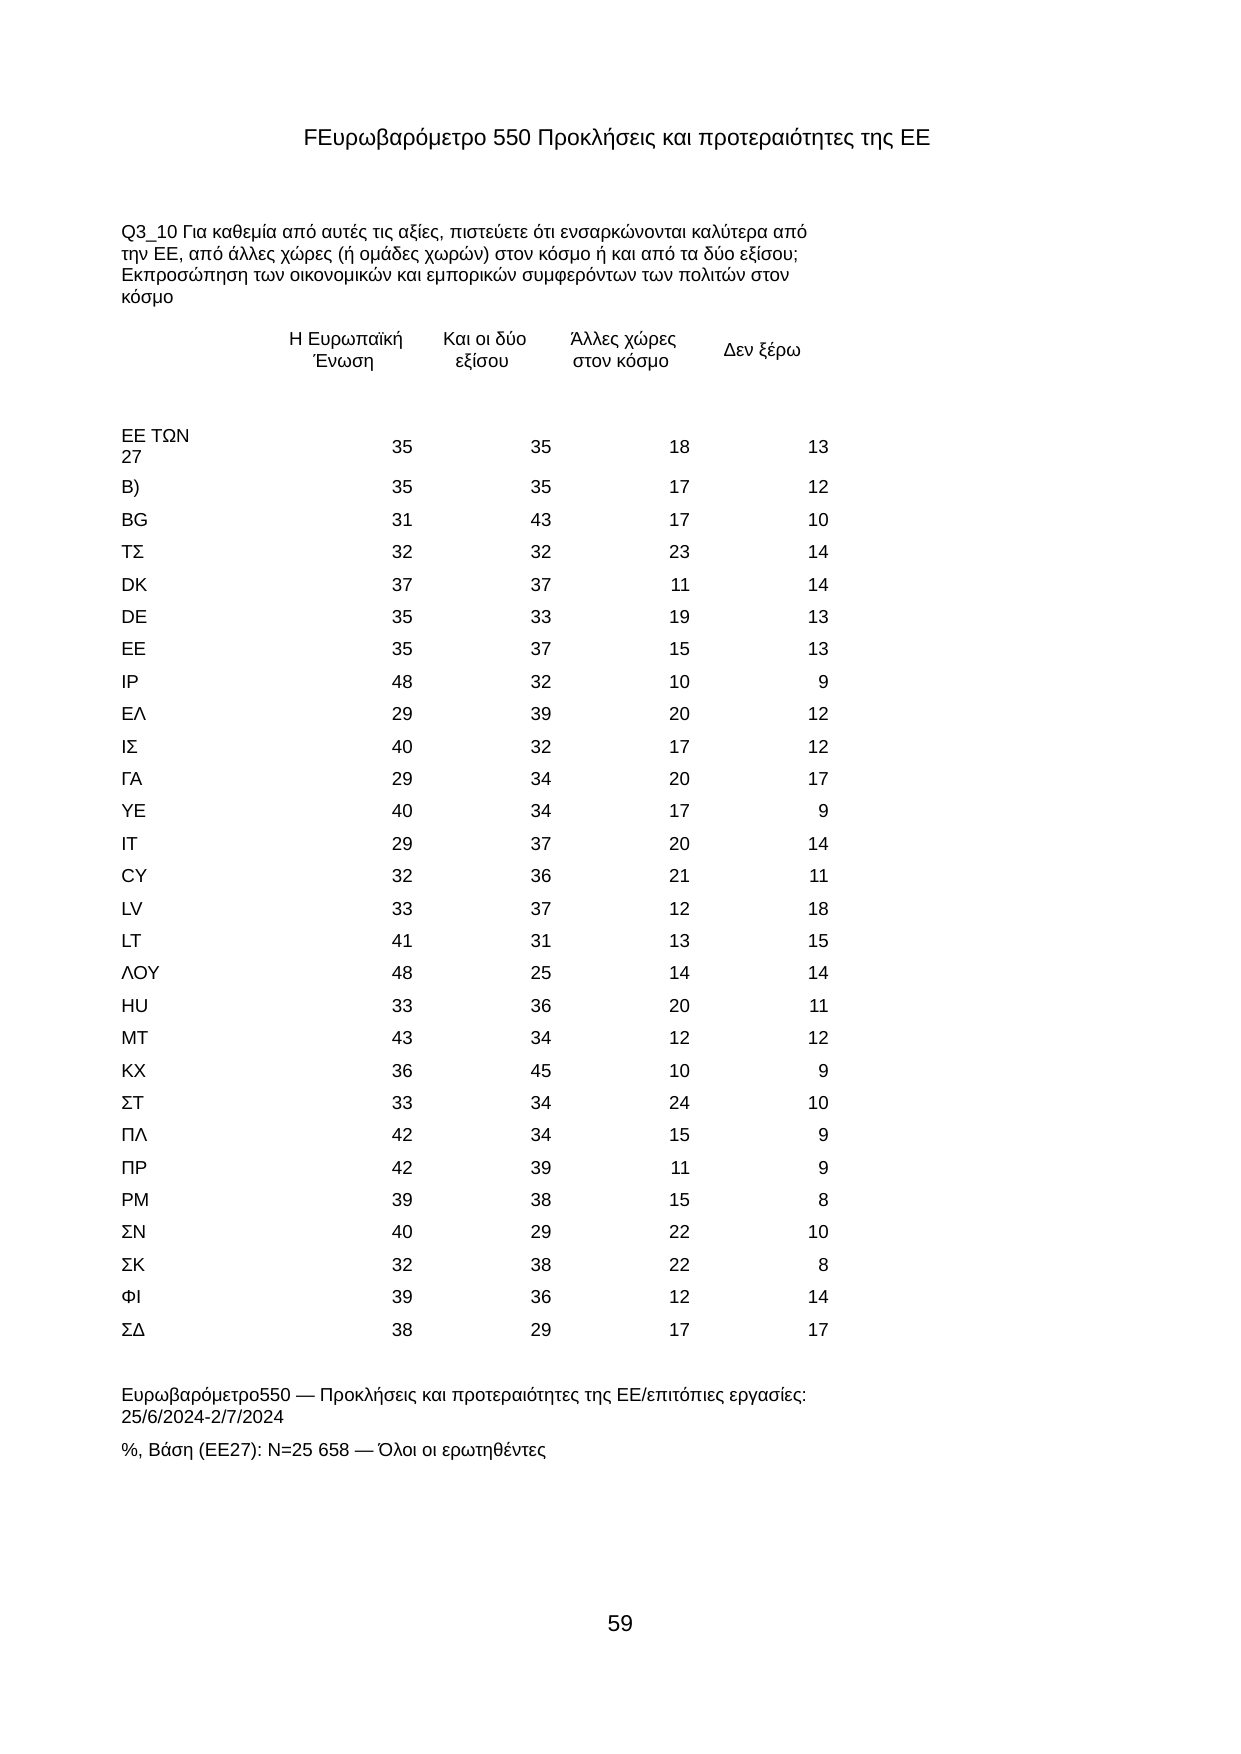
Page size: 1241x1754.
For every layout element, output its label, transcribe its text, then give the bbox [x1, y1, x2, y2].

table_cell 42 [277, 1119, 415, 1151]
table_cell [198, 1346, 277, 1378]
table_cell 11 [554, 1151, 693, 1183]
table_cell CY [118, 860, 197, 892]
table_cell 12 [693, 1022, 831, 1054]
table_cell 33 [277, 989, 415, 1022]
table_cell 20 [554, 698, 693, 730]
table_cell 35 [277, 471, 415, 503]
table_cell 25 [415, 957, 554, 989]
table_cell [198, 1022, 277, 1054]
table_cell Β) [118, 471, 197, 503]
table_cell 31 [277, 503, 415, 536]
table_cell 13 [693, 422, 831, 471]
table_cell [198, 1054, 277, 1086]
table_cell Άλλες χώρες στον κόσμο [554, 310, 693, 389]
table_cell 48 [277, 957, 415, 989]
table_cell 8 [693, 1184, 831, 1216]
table_cell ΙΣ [118, 730, 197, 762]
table_cell Δεν ξέρω [693, 310, 831, 389]
table_cell [198, 924, 277, 957]
table_cell ΠΡ [118, 1151, 197, 1183]
table_cell ΛΟΥ [118, 957, 197, 989]
table_cell [198, 730, 277, 762]
table_cell 21 [554, 860, 693, 892]
table_cell 38 [277, 1313, 415, 1346]
table_cell IT [118, 827, 197, 859]
table_cell [198, 1248, 277, 1281]
table_cell 14 [693, 568, 831, 600]
table_cell ΕΕ ΤΩΝ 27 [118, 422, 197, 471]
table_cell 13 [554, 924, 693, 957]
table_cell 39 [415, 698, 554, 730]
table_cell 38 [415, 1248, 554, 1281]
table_cell [198, 310, 277, 389]
table_cell 39 [277, 1281, 415, 1313]
table_cell 18 [554, 422, 693, 471]
table_cell 35 [415, 422, 554, 471]
table_cell 15 [693, 924, 831, 957]
table_cell [415, 1346, 554, 1378]
table_cell 37 [415, 892, 554, 924]
table_cell 31 [415, 924, 554, 957]
table_cell %, Βάση (ΕΕ27): N=25 658 — Όλοι οι ερωτηθέντες [118, 1434, 831, 1466]
table_cell [198, 600, 277, 633]
table_cell [198, 503, 277, 536]
table_cell [277, 390, 415, 422]
table_cell ΣΚ [118, 1248, 197, 1281]
table_cell 34 [415, 1022, 554, 1054]
table_cell 40 [277, 1216, 415, 1248]
table_cell ΤΣ [118, 536, 197, 568]
table_cell 33 [277, 1086, 415, 1119]
table_cell 14 [693, 957, 831, 989]
table_cell 20 [554, 827, 693, 859]
table_cell 17 [554, 471, 693, 503]
table_cell [198, 827, 277, 859]
table_cell 11 [554, 568, 693, 600]
table_cell [198, 471, 277, 503]
table_cell [198, 989, 277, 1022]
table_cell [198, 536, 277, 568]
table_cell 15 [554, 633, 693, 665]
table_cell 48 [277, 665, 415, 698]
table_cell 10 [554, 665, 693, 698]
table_cell 29 [415, 1313, 554, 1346]
table_cell 40 [277, 730, 415, 762]
table_cell DE [118, 600, 197, 633]
table_cell 36 [415, 989, 554, 1022]
table_cell 10 [693, 1216, 831, 1248]
table_cell 14 [693, 827, 831, 859]
table_cell ΥΕ [118, 795, 197, 827]
table_cell 34 [415, 795, 554, 827]
table_cell 34 [415, 1119, 554, 1151]
table_cell 43 [277, 1022, 415, 1054]
table_cell [277, 1346, 415, 1378]
table_cell ΠΛ [118, 1119, 197, 1151]
table_cell 14 [554, 957, 693, 989]
table_cell 11 [693, 989, 831, 1022]
table_cell [415, 390, 554, 422]
table_cell 35 [277, 600, 415, 633]
table_cell [693, 390, 831, 422]
table_cell 35 [415, 471, 554, 503]
table_cell 12 [693, 698, 831, 730]
table_cell [554, 1346, 693, 1378]
table_cell 38 [415, 1184, 554, 1216]
table_cell 33 [415, 600, 554, 633]
table_cell [198, 633, 277, 665]
table_cell BG [118, 503, 197, 536]
table_cell [198, 860, 277, 892]
table_cell [198, 568, 277, 600]
table_cell [198, 1184, 277, 1216]
table_cell 36 [415, 860, 554, 892]
table_cell 11 [693, 860, 831, 892]
table_cell 32 [277, 536, 415, 568]
table_cell 29 [277, 763, 415, 795]
table_cell 43 [415, 503, 554, 536]
table_cell 32 [415, 665, 554, 698]
table_cell [198, 1281, 277, 1313]
table_cell [198, 1086, 277, 1119]
table_cell 17 [554, 795, 693, 827]
table_cell 36 [277, 1054, 415, 1086]
table_cell Η Ευρωπαϊκή Ένωση [277, 310, 415, 389]
table_cell ΡΜ [118, 1184, 197, 1216]
table_cell [198, 1151, 277, 1183]
table_cell 8 [693, 1248, 831, 1281]
table_cell 12 [554, 1022, 693, 1054]
table_cell LV [118, 892, 197, 924]
table_cell 29 [277, 827, 415, 859]
table_cell 32 [415, 730, 554, 762]
table_cell 15 [554, 1184, 693, 1216]
table_cell 42 [277, 1151, 415, 1183]
table_cell 32 [277, 1248, 415, 1281]
table_cell [118, 310, 197, 389]
table_cell ΣΝ [118, 1216, 197, 1248]
table_cell [198, 957, 277, 989]
table_cell 9 [693, 1054, 831, 1086]
table_cell [198, 763, 277, 795]
table_cell [198, 665, 277, 698]
table_cell 29 [415, 1216, 554, 1248]
table_cell 37 [277, 568, 415, 600]
table_cell 37 [415, 633, 554, 665]
table_cell 24 [554, 1086, 693, 1119]
table_cell 32 [415, 536, 554, 568]
table_cell 13 [693, 633, 831, 665]
table_cell [198, 892, 277, 924]
table_cell [198, 795, 277, 827]
table_cell [198, 1313, 277, 1346]
table_cell 34 [415, 1086, 554, 1119]
table_cell 17 [693, 763, 831, 795]
table_cell 9 [693, 665, 831, 698]
table_cell 40 [277, 795, 415, 827]
table_cell LT [118, 924, 197, 957]
table_cell 10 [693, 1086, 831, 1119]
table_cell ΚΧ [118, 1054, 197, 1086]
table_cell 13 [693, 600, 831, 633]
table_cell [198, 390, 277, 422]
table_cell Ευρωβαρόμετρο550 — Προκλήσεις και προτεραιότητες της ΕΕ/επιτόπιες εργασίες: 25/6/2024-2/7/2024 [118, 1378, 831, 1434]
table_cell [554, 390, 693, 422]
table_cell [693, 1346, 831, 1378]
table_cell ΣΔ [118, 1313, 197, 1346]
table_cell DK [118, 568, 197, 600]
table_cell 37 [415, 827, 554, 859]
table_cell [118, 1346, 197, 1378]
table_cell 35 [277, 633, 415, 665]
table_cell ΙΡ [118, 665, 197, 698]
table_cell HU [118, 989, 197, 1022]
table_cell 33 [277, 892, 415, 924]
table_cell 9 [693, 795, 831, 827]
table_cell 14 [693, 1281, 831, 1313]
table_cell 17 [693, 1313, 831, 1346]
table_cell 39 [277, 1184, 415, 1216]
table_cell 20 [554, 989, 693, 1022]
table_cell 9 [693, 1151, 831, 1183]
table_cell 19 [554, 600, 693, 633]
table_cell 14 [693, 536, 831, 568]
table_cell 36 [415, 1281, 554, 1313]
table_cell 37 [415, 568, 554, 600]
table_cell ΓΑ [118, 763, 197, 795]
table_cell ΕΛ [118, 698, 197, 730]
table_cell 22 [554, 1216, 693, 1248]
table_cell 9 [693, 1119, 831, 1151]
table_cell [198, 422, 277, 471]
table_cell 23 [554, 536, 693, 568]
table_cell [198, 1119, 277, 1151]
table_cell 34 [415, 763, 554, 795]
table_cell ΕΕ [118, 633, 197, 665]
table_header Q3_10 Για καθεμία από αυτές τις αξίες, πιστεύετε ότι ενσαρκώνονται καλύτερα από την ΕΕ, από άλλες χώρες (ή ομάδες χωρών) στον κόσμο ή και από τα δύο εξίσου; Εκπροσώπηση των οικονομικών και εμπορικών συμφερόντων των πολιτών στον κόσμο [118, 218, 831, 310]
table_cell ΦΙ [118, 1281, 197, 1313]
table_cell 17 [554, 730, 693, 762]
table_cell 45 [415, 1054, 554, 1086]
table_cell 41 [277, 924, 415, 957]
table_cell 10 [693, 503, 831, 536]
table_cell 10 [554, 1054, 693, 1086]
table_cell 18 [693, 892, 831, 924]
table_cell 17 [554, 1313, 693, 1346]
table_cell 35 [277, 422, 415, 471]
table_cell 20 [554, 763, 693, 795]
table_cell 32 [277, 860, 415, 892]
table_cell 12 [693, 471, 831, 503]
table_cell ΜΤ [118, 1022, 197, 1054]
table_cell [198, 698, 277, 730]
table_cell 39 [415, 1151, 554, 1183]
table_cell 22 [554, 1248, 693, 1281]
table_cell 12 [554, 1281, 693, 1313]
table_cell 12 [554, 892, 693, 924]
table_cell 15 [554, 1119, 693, 1151]
table_cell 29 [277, 698, 415, 730]
table_cell ΣΤ [118, 1086, 197, 1119]
table_cell [118, 390, 197, 422]
table_cell 12 [693, 730, 831, 762]
table_cell Και οι δύο εξίσου [415, 310, 554, 389]
table_cell [198, 1216, 277, 1248]
table_cell 17 [554, 503, 693, 536]
